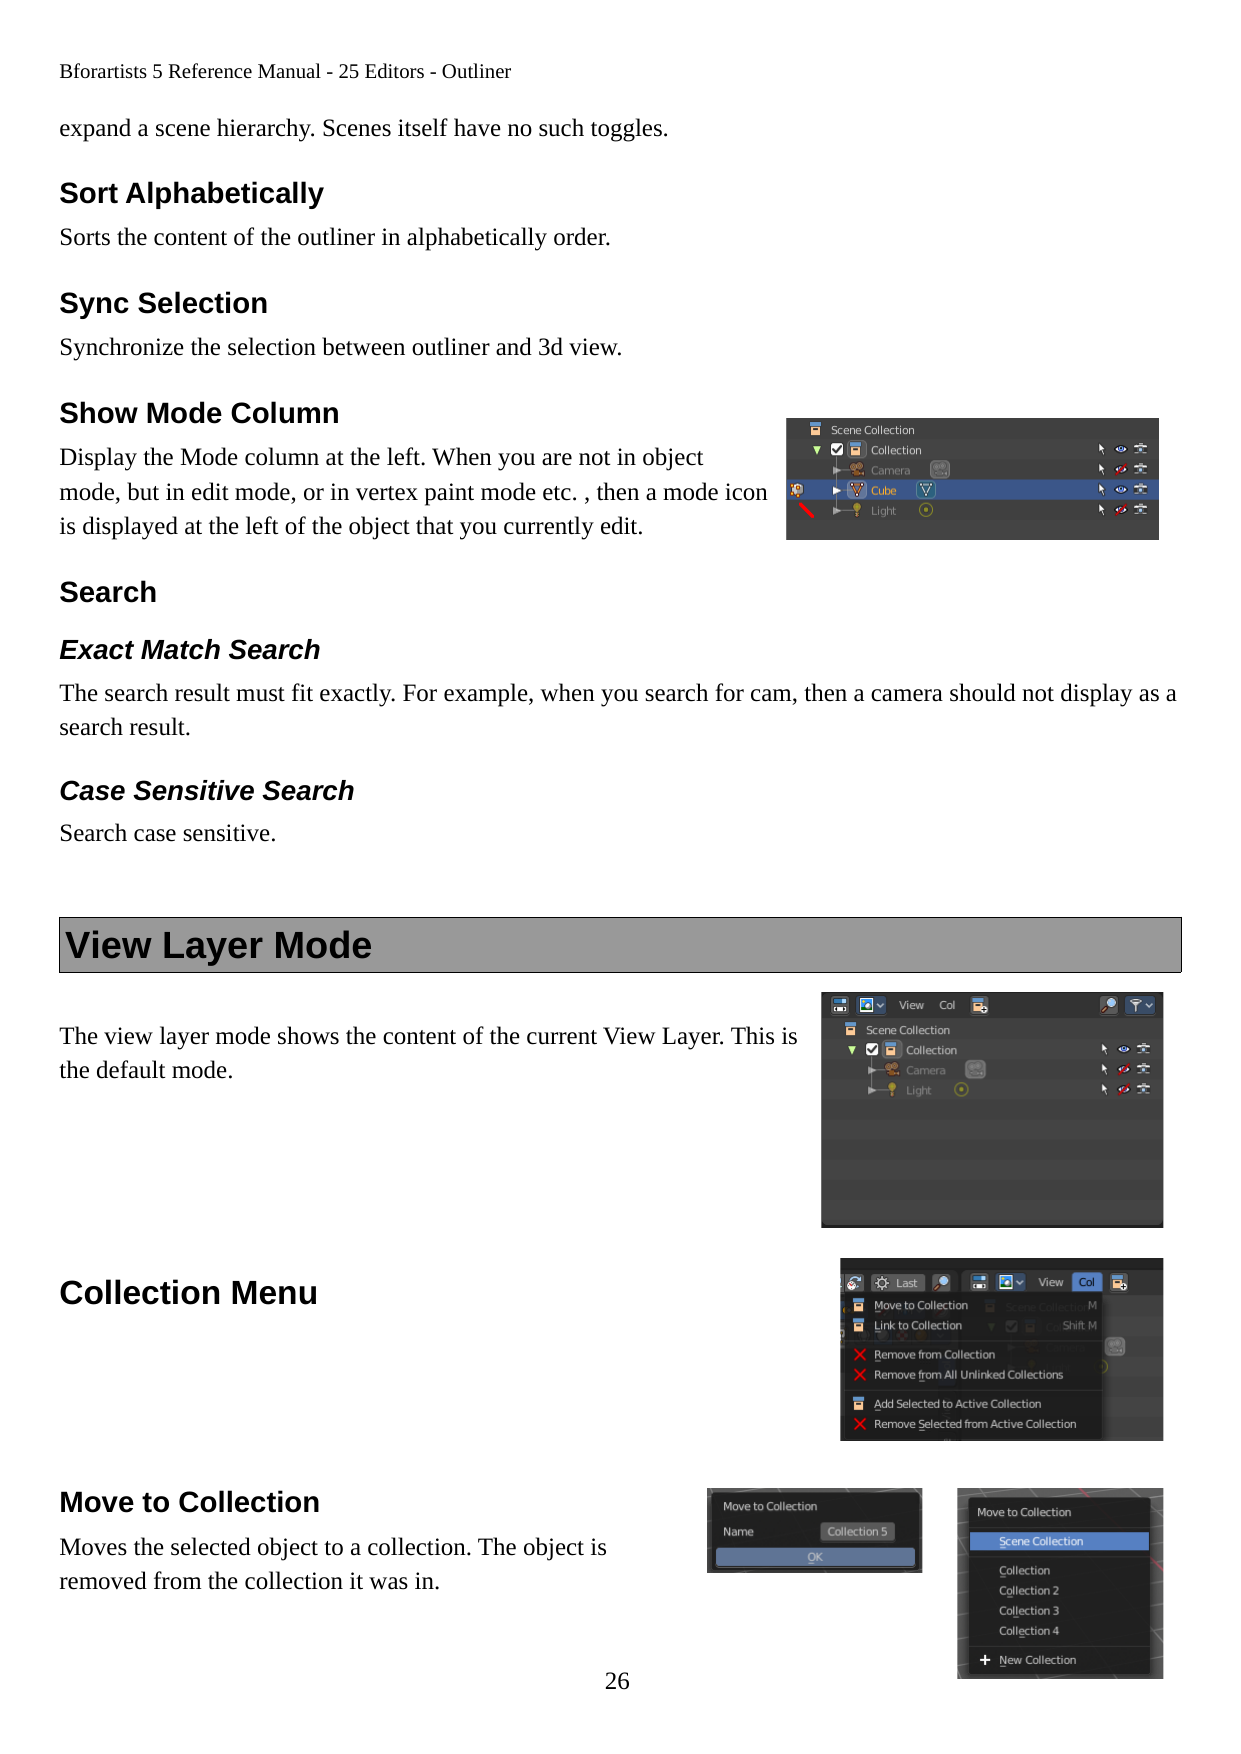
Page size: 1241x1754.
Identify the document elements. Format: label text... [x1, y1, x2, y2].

picture [840, 1258, 1164, 1441]
picture [707, 1488, 923, 1573]
picture [821, 992, 1164, 1228]
table_header View Layer Mode [60, 918, 1181, 972]
subtitle [1164, 1272, 1181, 1311]
text Moves the selected object to a collection. The object is removed from the collection it was in. [59, 1532, 957, 1595]
text expand a scene hierarchy. Scenes itself have no such toggles. [59, 113, 1181, 141]
text The search result must fit exactly. For example, when you search for cam, then a camera should not display as a search result. [59, 678, 1181, 741]
subtitle Exact Match Search [59, 634, 1181, 666]
subtitle Move to Collection [59, 1485, 1181, 1519]
text Sorts the content of the outliner in alphabetically order. [59, 222, 1181, 251]
subtitle Case Sensitive Search [59, 774, 1181, 806]
text Display the Mode column at the left. When you are not in object mode, but in edit mode, or in vertex paint mode etc. , then a mode icon is displayed at the left of the object that you currently edit. [59, 442, 786, 540]
subtitle Collection Menu [59, 1272, 840, 1311]
subtitle Search [59, 575, 1181, 609]
subtitle Sync Selection [59, 286, 1181, 320]
text The view layer mode shows the content of the current View Layer. This is the default mode. [59, 1021, 821, 1084]
subtitle Sort Alphabetically [59, 176, 1181, 210]
picture [786, 418, 1159, 540]
text Search case sensitive. [59, 818, 1181, 847]
picture [957, 1488, 1164, 1679]
text Synchronize the selection between outliner and 3d view. [59, 332, 1181, 361]
subtitle Show Mode Column [59, 396, 1181, 430]
